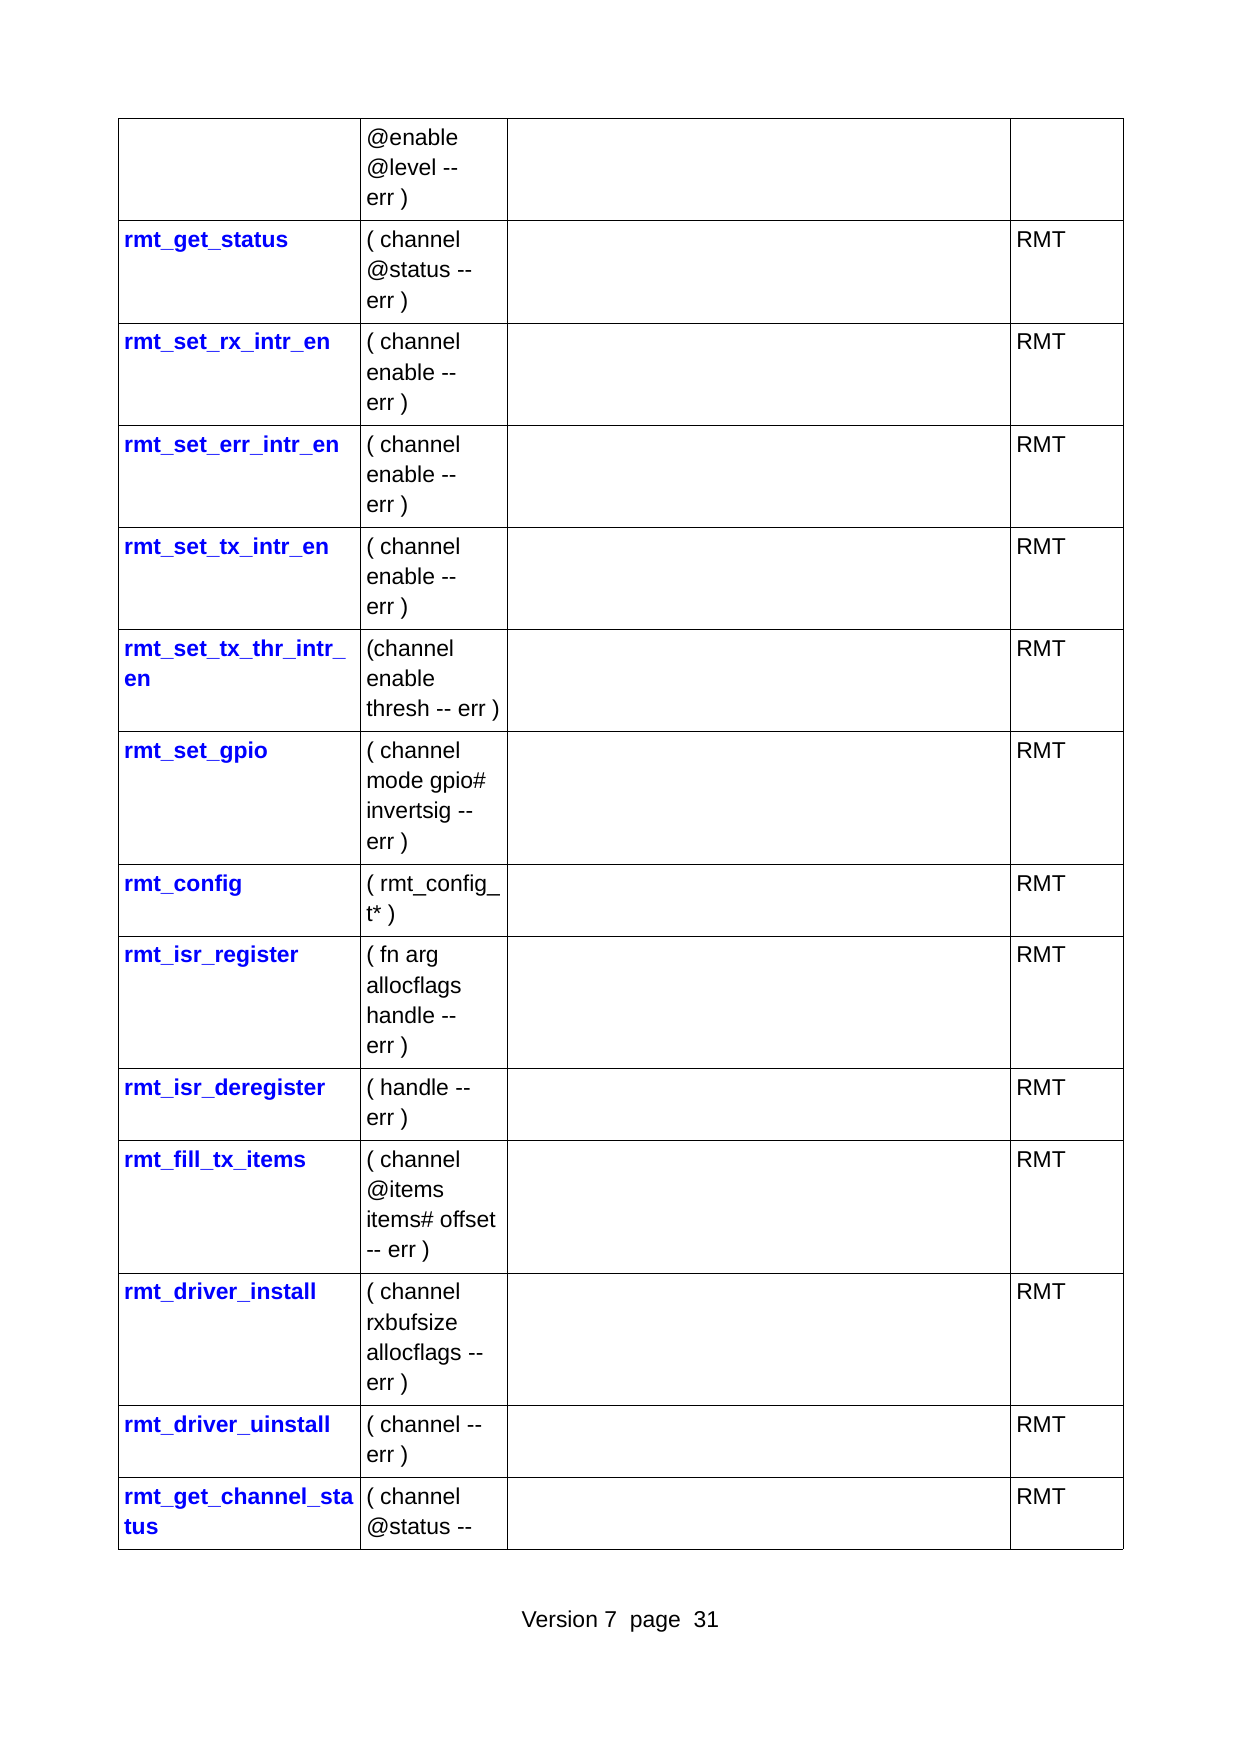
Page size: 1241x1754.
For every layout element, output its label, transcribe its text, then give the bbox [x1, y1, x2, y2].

table_cell ( channel @status -- err ) [361, 221, 507, 322]
table_cell rmt_driver_install [119, 1274, 360, 1405]
table_cell RMT [1011, 324, 1123, 425]
table_cell ( channel -- err ) [361, 1406, 507, 1477]
table_cell rmt_get_status [119, 221, 360, 322]
table_cell RMT [1011, 1406, 1123, 1477]
table_cell rmt_get_channel_status [119, 1478, 360, 1549]
table_cell (channel enable thresh -- err ) [361, 630, 507, 731]
table_cell RMT [1011, 1274, 1123, 1405]
table_cell ( rmt_config_t* ) [361, 865, 507, 936]
table_cell RMT [1011, 1478, 1123, 1549]
table_cell ( handle -- err ) [361, 1069, 507, 1140]
table_cell RMT [1011, 426, 1123, 527]
table_cell RMT [1011, 1069, 1123, 1140]
table_cell [508, 1478, 1010, 1549]
table_cell RMT [1011, 732, 1123, 864]
table_cell [508, 1069, 1010, 1140]
table_cell rmt_config [119, 865, 360, 936]
table_cell ( channel enable -- err ) [361, 324, 507, 425]
table_cell rmt_isr_register [119, 937, 360, 1068]
table_cell ( channel rxbufsize allocflags -- err ) [361, 1274, 507, 1405]
table_cell rmt_set_err_intr_en [119, 426, 360, 527]
table_cell [508, 1274, 1010, 1405]
table_cell rmt_isr_deregister [119, 1069, 360, 1140]
table_cell RMT [1011, 937, 1123, 1068]
table_cell RMT [1011, 528, 1123, 629]
table_cell [508, 528, 1010, 629]
table_cell rmt_fill_tx_items [119, 1141, 360, 1272]
table_cell rmt_driver_uinstall [119, 1406, 360, 1477]
table_cell rmt_set_rx_intr_en [119, 324, 360, 425]
table_cell [508, 1406, 1010, 1477]
table_cell rmt_set_tx_thr_intr_en [119, 630, 360, 731]
table_cell RMT [1011, 630, 1123, 731]
table_cell ( channel @status [361, 1478, 507, 1549]
table_cell [1011, 119, 1123, 220]
table_cell RMT [1011, 221, 1123, 322]
table_cell @enable @level -- err ) [361, 119, 507, 220]
table_cell [508, 1141, 1010, 1272]
table_cell [508, 937, 1010, 1068]
table_cell ( channel @items items# offset -- err ) [361, 1141, 507, 1272]
table_cell rmt_set_gpio [119, 732, 360, 864]
table_cell [508, 324, 1010, 425]
table_cell [508, 221, 1010, 322]
table_cell [508, 732, 1010, 864]
table_cell rmt_set_tx_intr_en [119, 528, 360, 629]
table_cell [508, 426, 1010, 527]
table_cell ( channel mode gpio# invertsig -- err ) [361, 732, 507, 864]
table_cell ( channel enable -- err ) [361, 528, 507, 629]
table_cell RMT [1011, 865, 1123, 936]
table_cell ( fn arg allocflags handle -- err ) [361, 937, 507, 1068]
table_cell RMT [1011, 1141, 1123, 1272]
table_cell ( channel enable -- err ) [361, 426, 507, 527]
table_cell [508, 630, 1010, 731]
table_cell [119, 119, 360, 220]
table_cell [508, 119, 1010, 220]
table_cell [508, 865, 1010, 936]
